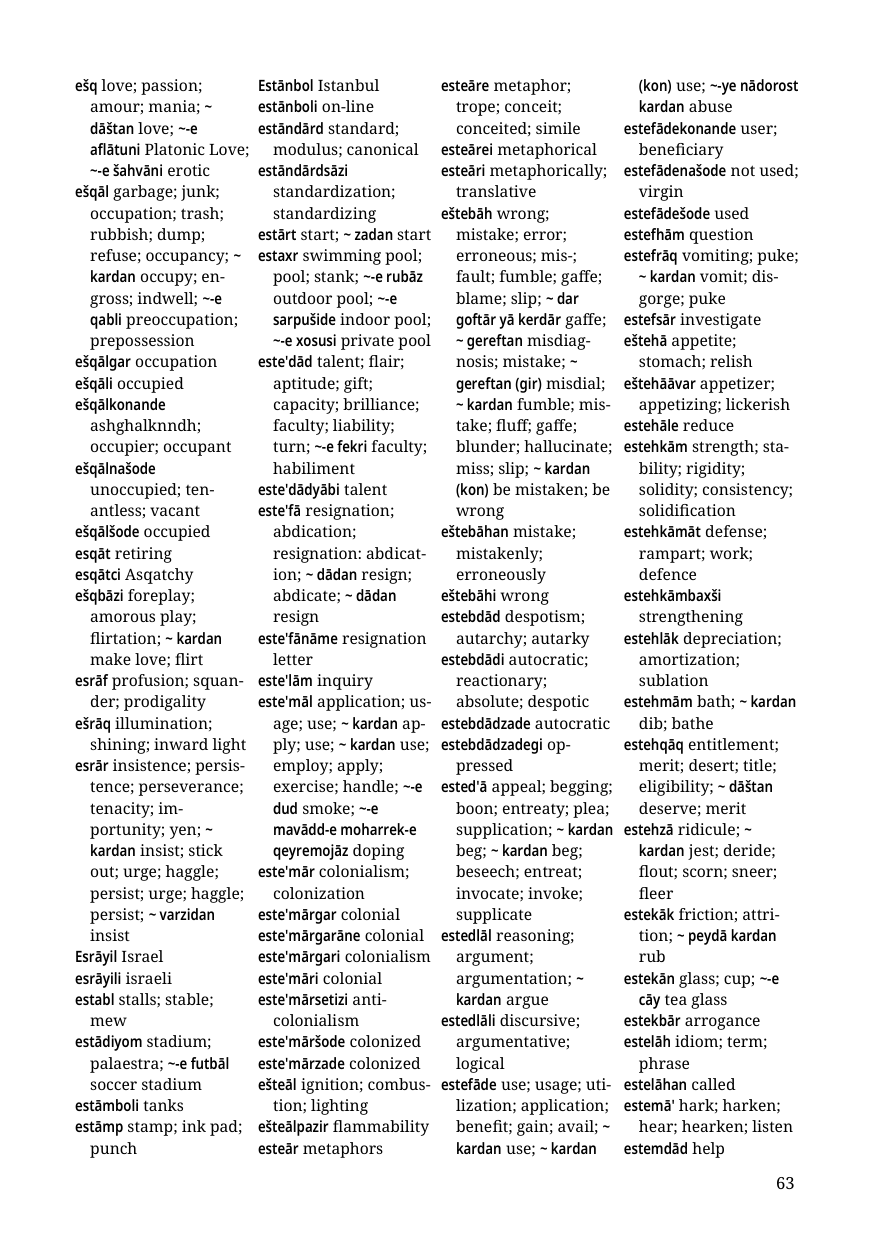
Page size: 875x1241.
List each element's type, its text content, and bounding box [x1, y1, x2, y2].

text estāndārdsāzi standardizat­ion; standardizing [258, 160, 433, 224]
text estehāle reduce [624, 415, 799, 436]
text estehkāmbaxši strengtheni­ng [624, 585, 799, 627]
text ešqāl garbage; junk; occu­pation; trash; rubbish; dump; refuse; occupancy; ~ kardan occupy; en­gross; indwell; ~-e qabli preoc­cupation; prepos­session [75, 181, 250, 351]
text ešqāli occupied [75, 372, 250, 394]
text estebdādzadegi op­pressed [441, 734, 616, 776]
text estehkāmāt defense; ram­part; work; defence [624, 521, 799, 585]
text este'fānāme resignation let­ter [258, 627, 433, 670]
text este'mārsetizi anti-coloniali­sm [258, 989, 433, 1031]
text este'māršode colonized [258, 1031, 433, 1052]
text estārt start; ~ zadan start [258, 224, 433, 245]
text estaxr swimming pool; pool; stank; ~-e rubāz outdoor pool; ~-e sarpušide indoor pool; ~-e xosusi private pool [258, 245, 433, 351]
text esqāt retiring [75, 542, 250, 564]
text ešteālpazir flammability [258, 1116, 433, 1137]
text estehmām bath; ~ kardan dib; bathe [624, 691, 799, 734]
text estefādenašode not used; vir­gin [624, 160, 799, 202]
text ešqbāzi foreplay; amorous play; flirtation; ~ kardan make love; flirt [75, 585, 250, 670]
text ešqālgar occupation [75, 351, 250, 372]
text estekbār arrogance [624, 1010, 799, 1031]
text esteār metaphors [258, 1137, 433, 1159]
text estefādekonande user; bene­ficiary [624, 117, 799, 160]
text este'māri colonial [258, 967, 433, 989]
text esrār insistence; persis­tence; persever­ance; tenacity; im­portunity; yen; ~ kardan in­sist; stick out; urge; hag­gle; persist; urge; haggle; persist; ~ varzidan insist [75, 755, 250, 946]
text estefādešode used [624, 202, 799, 224]
text estedlāli discursive; argu­mentative; logical [441, 1010, 616, 1074]
text este'fā resignation; abdicat­ion; resignation: abdicat­ion; ~ dādan resign; abdi­cate; ~ dādan resign [258, 500, 433, 627]
text estedlāl reasoning; argu­ment; argumentation; ~ kardan ar­gue [441, 925, 616, 1010]
text eštebāh wrong; mistake; er­ror; erroneous; mis-; fault; fum­ble; gaffe; blame; slip; ~ dar goftār yā kerdār gaffe; ~ gereftan misdiag­nosis; mis­take; ~ gereftan (gir) mis­dial; ~ kardan fum­ble; mis­take; fluff; gaffe; blunder; halluci­nate; miss; slip; ~ kardan (kon) be mistaken; be wrong [441, 202, 616, 521]
text estāndārd standard; modu­lus; canonical [258, 117, 433, 160]
text estefsār investigate [624, 309, 799, 330]
text este'dādyābi talent [258, 479, 433, 500]
text este'mārzade colonized [258, 1052, 433, 1074]
text estāmp stamp; ink pad; punch [75, 1116, 250, 1159]
text estemā' hark; harken; hear; hearken; listen [624, 1095, 799, 1137]
text este'mārgar colonial [258, 904, 433, 925]
text este'mār colonialism; colo­nization [258, 861, 433, 904]
text estādiyom stadium; palaes­tra; ~-e futbāl soc­cer sta­dium [75, 1031, 250, 1095]
text esrāf profusion; squan­der; prodigality [75, 670, 250, 712]
text esteāre metaphor; trope; con­ceit; conceited; simile [441, 75, 616, 139]
text (kon) use; ~-ye nādorost kardan abuse [624, 75, 799, 117]
text estehzā ridicule; ~ kardan jest; deride; flout; scorn; sneer; fleer [624, 819, 799, 904]
text este'mārgarāne colonial [258, 925, 433, 946]
text estefrāq vomiting; puke; ~ kardan vomit; dis­gorge; puke [624, 245, 799, 309]
text estānboli on-line [258, 96, 433, 117]
text estehlāk depreciation; amorti­zation; sublation [624, 627, 799, 691]
text ešqālnašode unoccupied; ten­antless; vacant [75, 457, 250, 521]
text establ stalls; stable; mew [75, 989, 250, 1031]
text estemdād help [624, 1137, 799, 1159]
text eštehāāvar appetizer; appe­tizing; lickerish [624, 372, 799, 415]
text eštehā appetite; stomach; rel­ish [624, 330, 799, 372]
text esteārei metaphorical [441, 139, 616, 160]
text ešq love; passion; amour; ma­nia; ~ dāštan love; ~-e aflātuni Platonic Love; ~-e šahvāni erotic [75, 75, 250, 181]
text estehqāq entitlement; merit; desert; title; eligi­bility; ~ dāštan deserve; merit [624, 734, 799, 819]
text estefāde use; usage; uti­lization; application; bene­fit; gain; avail; ~ kardan use; ~ kardan [441, 1074, 616, 1159]
text estekāk friction; attri­tion; ~ peydā kardan rub [624, 904, 799, 967]
text esqātci Asqatchy [75, 564, 250, 585]
text ested'ā appeal; begging; boon; entreaty; plea; sup­plication; ~ kardan beg; ~ kardan beg; beseech; en­treat; invocate; invoke; supplicate [441, 776, 616, 925]
text ešqālkonande ashghalkn­ndh; occupier; occupant [75, 394, 250, 457]
text estehkām strength; sta­bility; rigidity; solidity; consis­tency; solidifica­tion [624, 436, 799, 521]
text esrāyili israeli [75, 967, 250, 989]
text este'dād talent; flair; aptit­ude; gift; capacity; bril­liance; fac­ulty; liability; turn; ~-e fekri faculty; ha­biliment [258, 351, 433, 479]
text estelāhan called [624, 1074, 799, 1095]
text eštebāhan mistake; mistak­enly; erroneously [441, 521, 616, 585]
text estebdādzade autocratic [441, 712, 616, 734]
text estekān glass; cup; ~-e cāy tea glass [624, 967, 799, 1010]
text estefhām question [624, 224, 799, 245]
text ešrāq illumination; shin­ing; in­ward light [75, 712, 250, 755]
text Esrāyil Israel [75, 946, 250, 967]
text ešteāl ignition; combus­tion; lighting [258, 1074, 433, 1116]
text este'lām inquiry [258, 670, 433, 691]
text Estānbol Istanbul [258, 75, 433, 96]
text este'māl application; us­age; use; ~ kardan ap­ply; use; ~ kardan use; employ; ap­ply; exercise; handle; ~-e dud smoke; ~-e mavādd-e moharrek-e qeyremojāz doping [258, 691, 433, 861]
text estebdādi autocratic; reac­tionary; absolute; despotic [441, 649, 616, 712]
text estelāh idiom; term; phrase [624, 1031, 799, 1074]
text estebdād despotism; autarchy; autarky [441, 606, 616, 649]
text este'mārgari colonialism [258, 946, 433, 967]
text ešqālšode occupied [75, 521, 250, 542]
text esteāri metaphorically; transla­tive [441, 160, 616, 202]
text eštebāhi wrong [441, 585, 616, 606]
text estāmboli tanks [75, 1095, 250, 1116]
